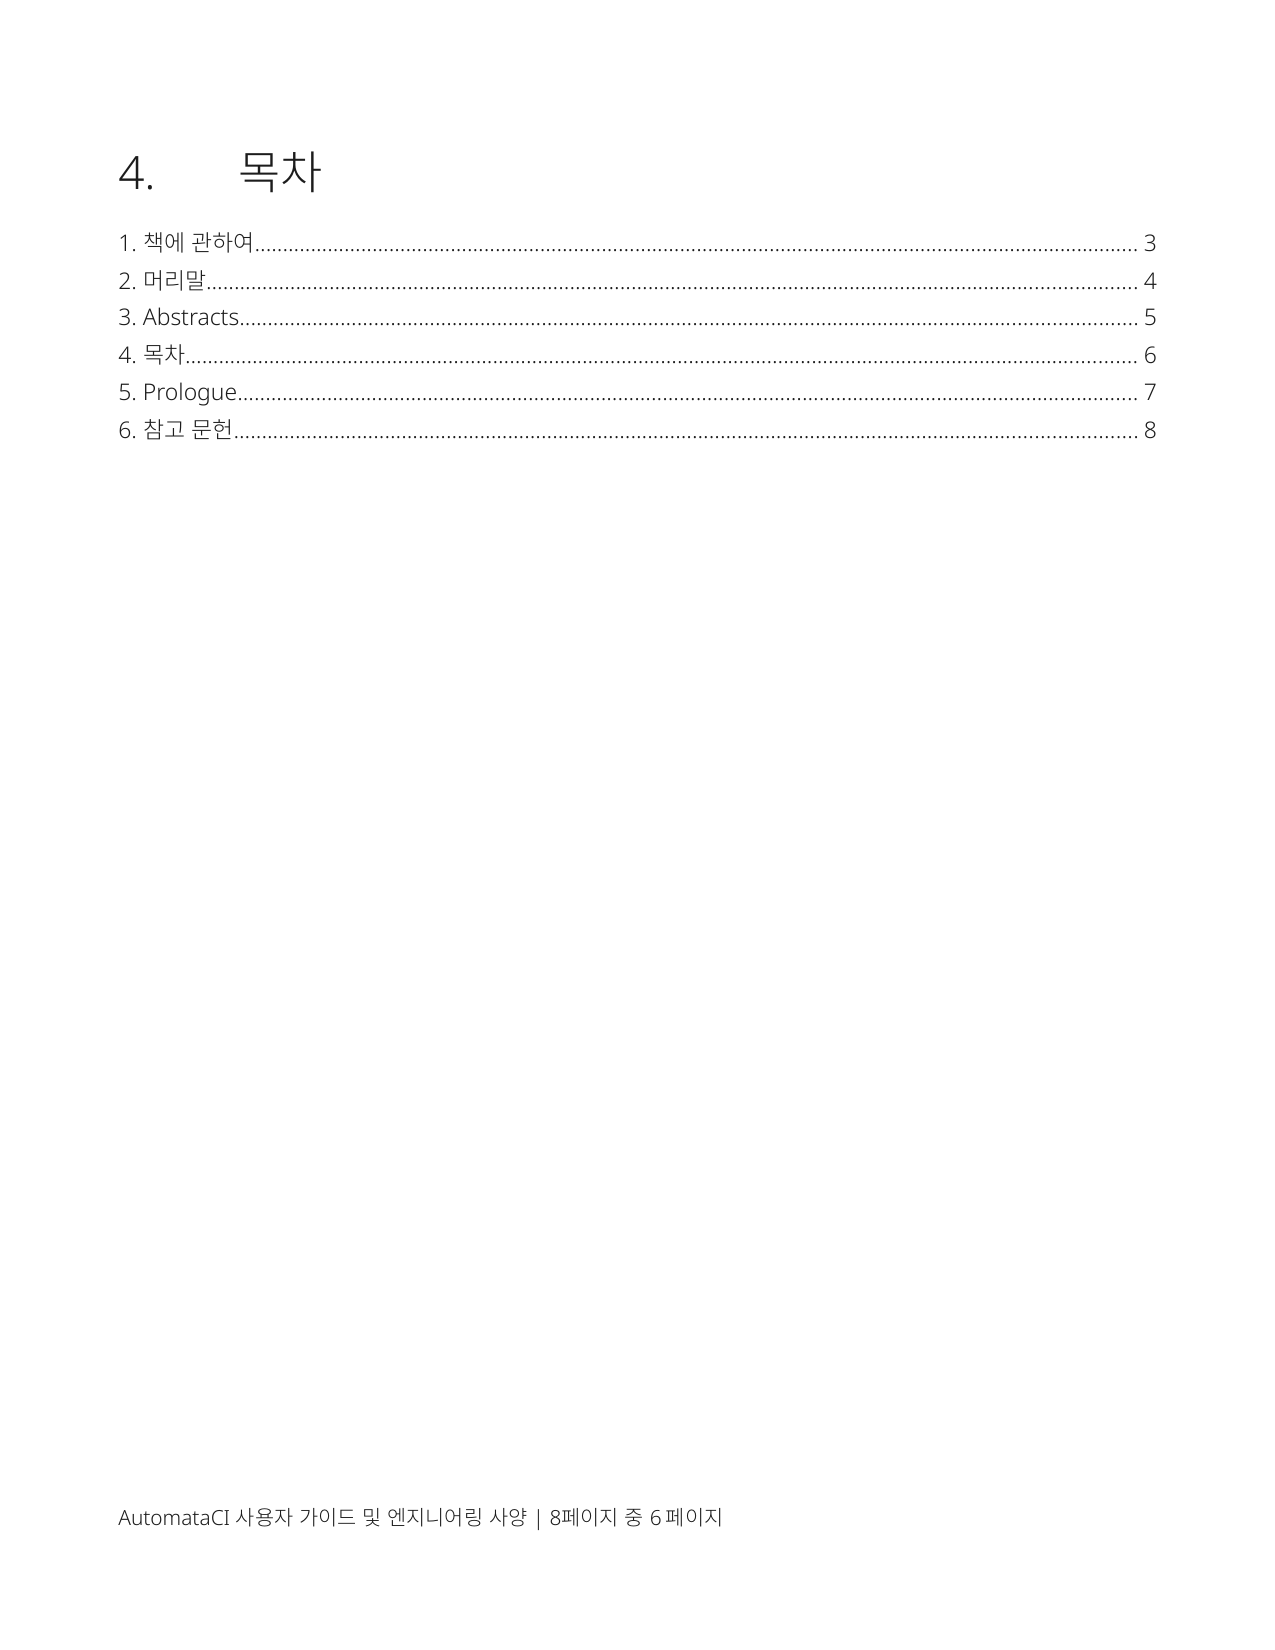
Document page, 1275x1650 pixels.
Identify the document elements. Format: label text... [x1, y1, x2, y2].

text 1. 책에 관하여 3 [118, 224, 1157, 258]
text 4. 목차 6 [118, 337, 1157, 371]
text 5. Prologue 7 [118, 376, 1157, 407]
subtitle 목차 [118, 136, 1157, 203]
text 3. Abstracts 5 [118, 301, 1157, 332]
text 6. 참고 문헌 8 [118, 411, 1157, 445]
text 2. 머리말 4 [118, 263, 1157, 296]
